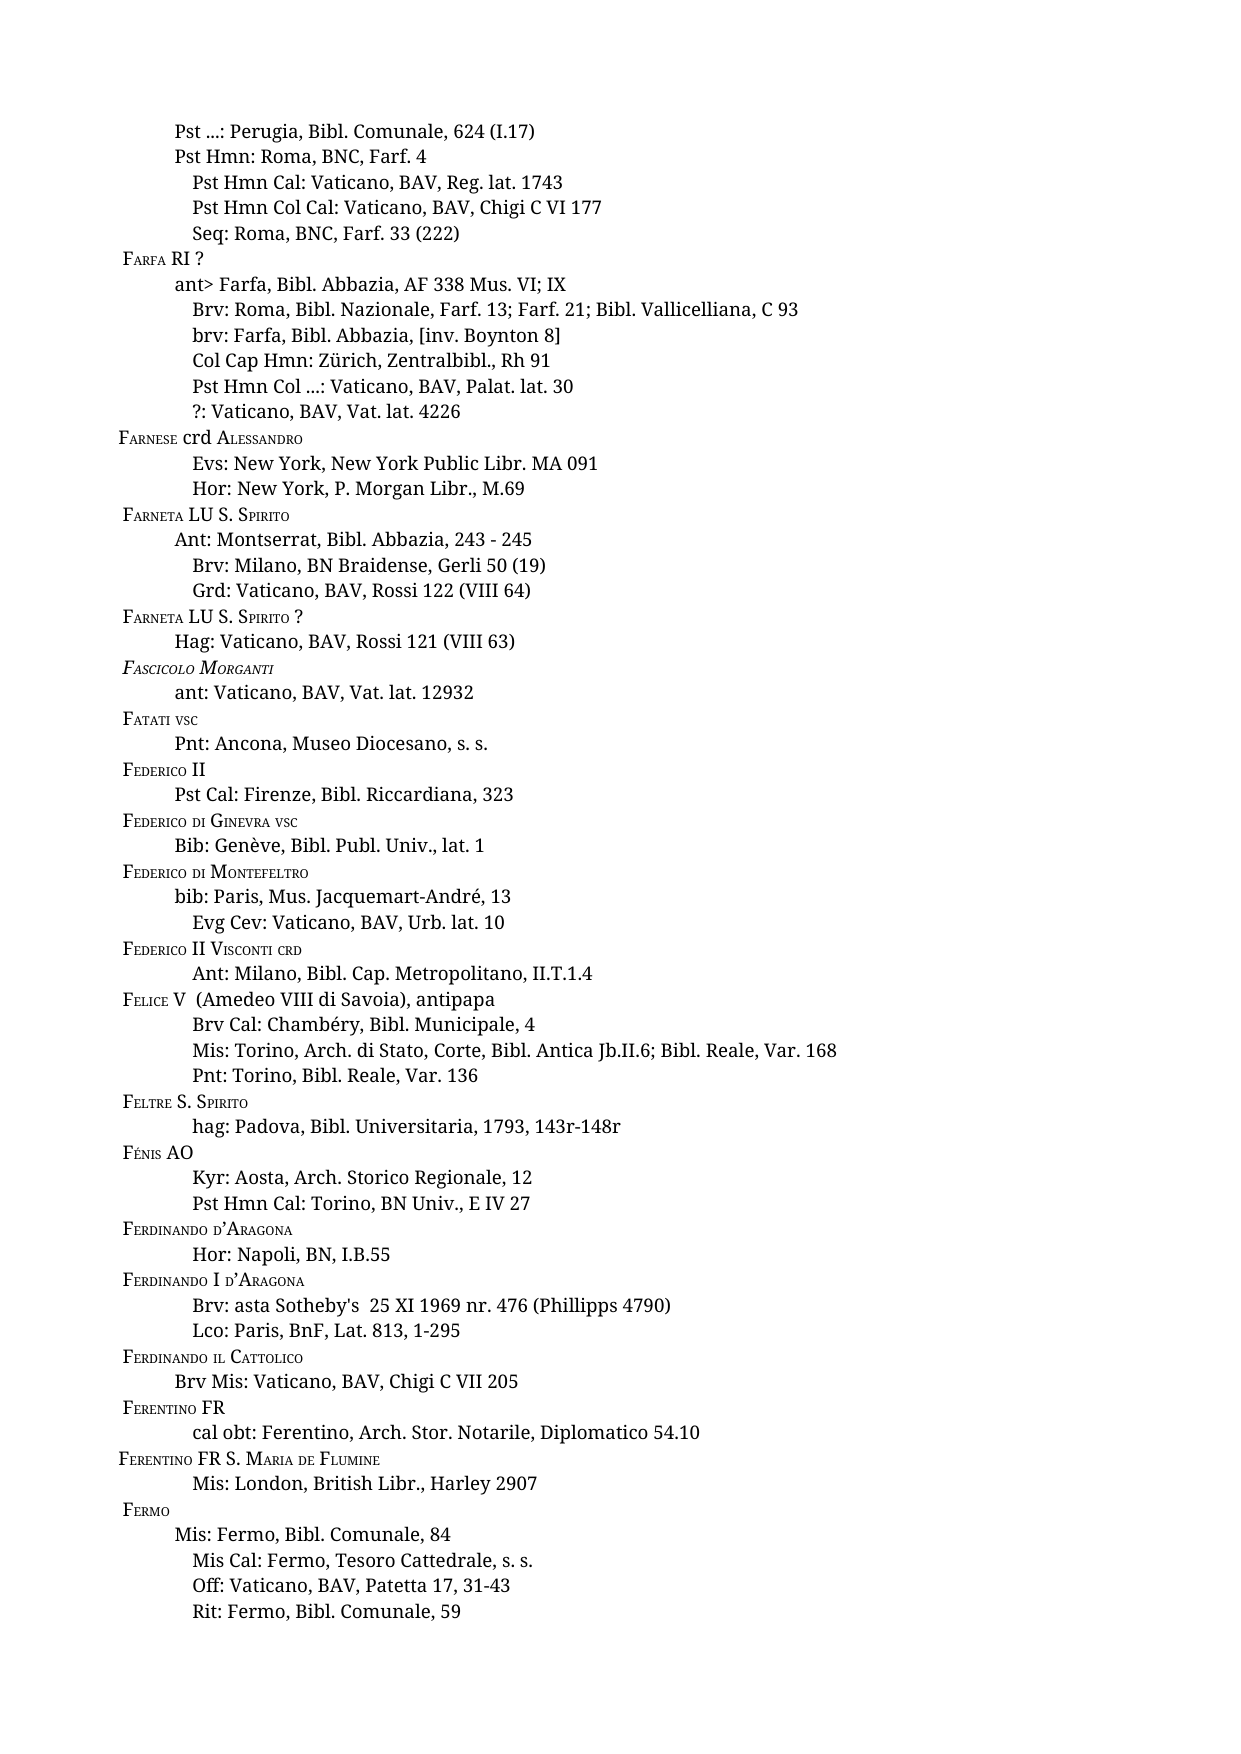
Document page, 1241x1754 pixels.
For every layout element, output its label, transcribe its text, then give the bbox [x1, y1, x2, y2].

text Ant: Milano, Bibl. Cap. Metropolitano, II.T.1.4 [118, 960, 1122, 986]
text Farnese crd Alessandro [118, 424, 1122, 450]
text Pst Hmn Cal: Vaticano, BAV, Reg. lat. 1743 [118, 169, 1122, 195]
text Pnt: Torino, Bibl. Reale, Var. 136 [118, 1062, 1122, 1088]
text Hag: Vaticano, BAV, Rossi 121 (VIII 63) [122, 628, 1122, 654]
text Fatati vsc [122, 705, 1122, 731]
text Farfa RI ? [122, 246, 1122, 271]
text Federico di Ginevra vsc [122, 807, 1122, 833]
text Lco: Paris, BnF, Lat. 813, 1-295 [118, 1318, 1122, 1343]
text Ferdinando I d’Aragona [122, 1267, 1122, 1292]
text ant: Vaticano, BAV, Vat. lat. 12932 [122, 679, 1122, 705]
text Brv Cal: Chambéry, Bibl. Municipale, 4 [118, 1011, 1122, 1037]
text Off: Vaticano, BAV, Patetta 17, 31-43 [118, 1573, 1122, 1598]
text Ferdinando d’Aragona [122, 1216, 1122, 1241]
text cal obt: Ferentino, Arch. Stor. Notarile, Diplomatico 54.10 [118, 1420, 1122, 1445]
text hag: Padova, Bibl. Universitaria, 1793, 143r-148r [118, 1113, 1122, 1139]
text Pst Hmn Cal: Torino, BN Univ., E IV 27 [118, 1190, 1122, 1216]
text Pst Cal: Firenze, Bibl. Riccardiana, 323 [122, 782, 1122, 807]
text Mis: London, British Libr., Harley 2907 [118, 1471, 1122, 1496]
text Ferentino FR S. Maria de Flumine [118, 1445, 1122, 1471]
text Federico di Montefeltro [122, 858, 1122, 884]
text Mis: Fermo, Bibl. Comunale, 84 [122, 1522, 1122, 1547]
text Evg Cev: Vaticano, BAV, Urb. lat. 10 [118, 909, 1122, 935]
text Bib: Genève, Bibl. Publ. Univ., lat. 1 [122, 833, 1122, 858]
text Pnt: Ancona, Museo Diocesano, s. s. [122, 731, 1122, 756]
text Brv Mis: Vaticano, BAV, Chigi C VII 205 [122, 1369, 1122, 1394]
text Seq: Roma, BNC, Farf. 33 (222) [118, 220, 1122, 246]
text Felice V (Amedeo VIII di Savoia), antipapa [122, 986, 1122, 1011]
text Hor: New York, P. Morgan Libr., M.69 [118, 475, 1122, 501]
text Mis Cal: Fermo, Tesoro Cattedrale, s. s. [118, 1547, 1122, 1573]
text Pst Hmn Col Cal: Vaticano, BAV, Chigi C VI 177 [118, 195, 1122, 220]
text Evs: New York, New York Public Libr. MA 091 [118, 450, 1122, 475]
text Brv: asta Sotheby's 25 XI 1969 nr. 476 (Phillipps 4790) [118, 1292, 1122, 1318]
text Feltre S. Spirito [122, 1088, 1122, 1113]
text Ferdinando il Cattolico [122, 1343, 1122, 1369]
text Farneta LU S. Spirito ? [122, 603, 1122, 628]
subtitle Fascicolo Morganti [122, 654, 1122, 679]
text Kyr: Aosta, Arch. Storico Regionale, 12 [118, 1164, 1122, 1190]
text brv: Farfa, Bibl. Abbazia, [inv. Boynton 8] [118, 322, 1122, 348]
text Pst Hmn: Roma, BNC, Farf. 4 [122, 144, 1122, 169]
text Rit: Fermo, Bibl. Comunale, 59 [118, 1598, 1122, 1624]
text Mis: Torino, Arch. di Stato, Corte, Bibl. Antica Jb.II.6; Bibl. Reale, Var. 168 [118, 1037, 1122, 1062]
text Ant: Montserrat, Bibl. Abbazia, 243 - 245 [122, 526, 1122, 552]
text Pst ...: Perugia, Bibl. Comunale, 624 (I.17) [122, 118, 1122, 144]
text Pst Hmn Col ...: Vaticano, BAV, Palat. lat. 30 [118, 373, 1122, 399]
text Brv: Roma, Bibl. Nazionale, Farf. 13; Farf. 21; Bibl. Vallicelliana, C 93 [118, 297, 1122, 322]
text Col Cap Hmn: Zürich, Zentralbibl., Rh 91 [118, 348, 1122, 373]
text Fermo [122, 1496, 1122, 1522]
text ?: Vaticano, BAV, Vat. lat. 4226 [118, 399, 1122, 424]
text Federico II [122, 756, 1122, 782]
text Farneta LU S. Spirito [122, 501, 1122, 526]
text Hor: Napoli, BN, I.B.55 [118, 1241, 1122, 1267]
text ant> Farfa, Bibl. Abbazia, AF 338 Mus. VI; IX [122, 271, 1122, 297]
text Federico II Visconti crd [122, 935, 1122, 960]
text Brv: Milano, BN Braidense, Gerli 50 (19) [118, 552, 1122, 577]
text Ferentino FR [122, 1394, 1122, 1420]
text Grd: Vaticano, BAV, Rossi 122 (VIII 64) [118, 577, 1122, 603]
text bib: Paris, Mus. Jacquemart-André, 13 [122, 884, 1122, 909]
text Fénis AO [122, 1139, 1122, 1164]
